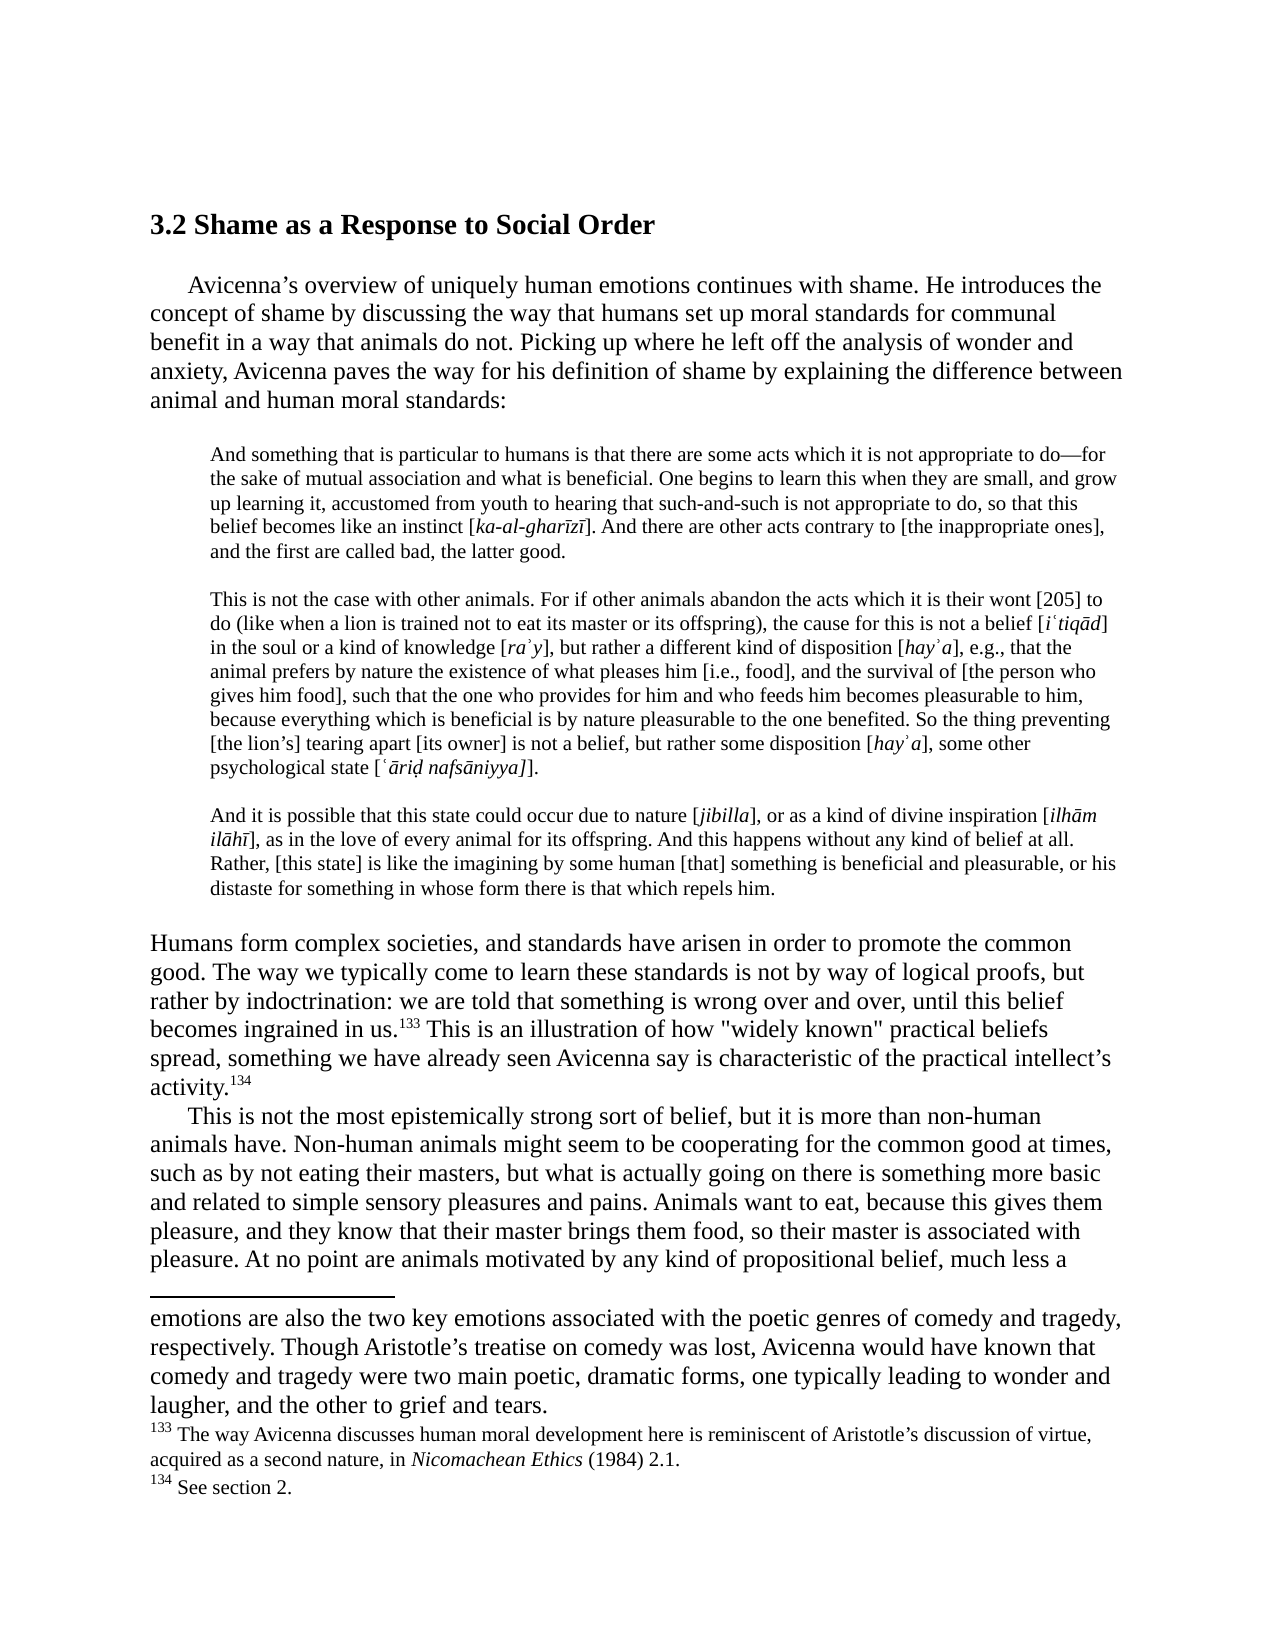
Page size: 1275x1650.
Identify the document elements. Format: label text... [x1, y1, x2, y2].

text This is not the most epistemically strong sort of belief, but it is more than non-human animals have. Non-human animals might seem to be cooperating for the common good at times, such as by not eating their masters, but what is actually going on there is something more basic and related to simple sensory pleasures and pains. Animals want to eat, because this gives them pleasure, and they know that their master brings them food, so their master is associated with pleasure. At no point are animals motivated by any kind of propositional belief, much less a [150, 1101, 1125, 1273]
text Avicenna’s overview of uniquely human emotions continues with shame. He introduces the concept of shame by discussing the way that humans set up moral standards for communal benefit in a way that animals do not. Picking up where he left off the analysis of wonder and anxiety, Avicenna paves the way for his definition of shame by explaining the difference between animal and human moral standards: [150, 270, 1125, 413]
text See section 2. [150, 1471, 1125, 1500]
text And something that is particular to humans is that there are some acts which it is not appropriate to do—for the sake of mutual association and what is beneficial. One begins to learn this when they are small, and grow up learning it, accustomed from youth to hearing that such-and-such is not appropriate to do, so that this belief becomes like an instinct [ka-al-gharīzī]. And there are other acts contrary to [the inappropriate ones], and the first are called bad, the latter good. [210, 442, 1125, 563]
text And it is possible that this state could occur due to nature [jibilla], or as a kind of divine inspiration [ilhām ilāhī], as in the love of every animal for its offspring. And this happens without any kind of belief at all. Rather, [this state] is like the imagining by some human [that] something is beneficial and pleasurable, or his distaste for something in whose form there is that which repels him. [210, 803, 1125, 899]
text emotions are also the two key emotions associated with the poetic genres of comedy and tragedy, respectively. Though Aristotle’s treatise on comedy was lost, Avicenna would have known that comedy and tragedy were two main poetic, dramatic forms, one typically leading to wonder and laugher, and the other to grief and tears. [150, 1303, 1125, 1418]
text The way Avicenna discusses human moral development here is reminiscent of Aristotle’s discussion of virtue, acquired as a second nature, in Nicomachean Ethics (1984) 2.1. [150, 1418, 1125, 1471]
text This is not the case with other animals. For if other animals abandon the acts which it is their wont [205] to do (like when a lion is trained not to eat its master or its offspring), the cause for this is not a belief [iʿtiqād] in the soul or a kind of knowledge [raʾy], but rather a different kind of disposition [hayʾa], e.g., that the animal prefers by nature the existence of what pleases him [i.e., food], and the survival of [the person who gives him food], such that the one who provides for him and who feeds him becomes pleasurable to him, because everything which is beneficial is by nature pleasurable to the one benefited. So the thing preventing [the lion’s] tearing apart [its owner] is not a belief, but rather some disposition [hayʾa], some other psychological state [ʿāriḍ nafsāniyya]]. [210, 587, 1125, 779]
subtitle 3.2 Shame as a Response to Social Order [150, 207, 1125, 241]
text Humans form complex societies, and standards have arisen in order to promote the common good. The way we typically come to learn these standards is not by way of logical proofs, but rather by indoctrination: we are told that something is wrong over and over, until this belief becomes ingrained in us. This is an illustration of how "widely known" practical beliefs spread, something we have already seen Avicenna say is characteristic of the practical intellect’s activity. [150, 928, 1125, 1101]
